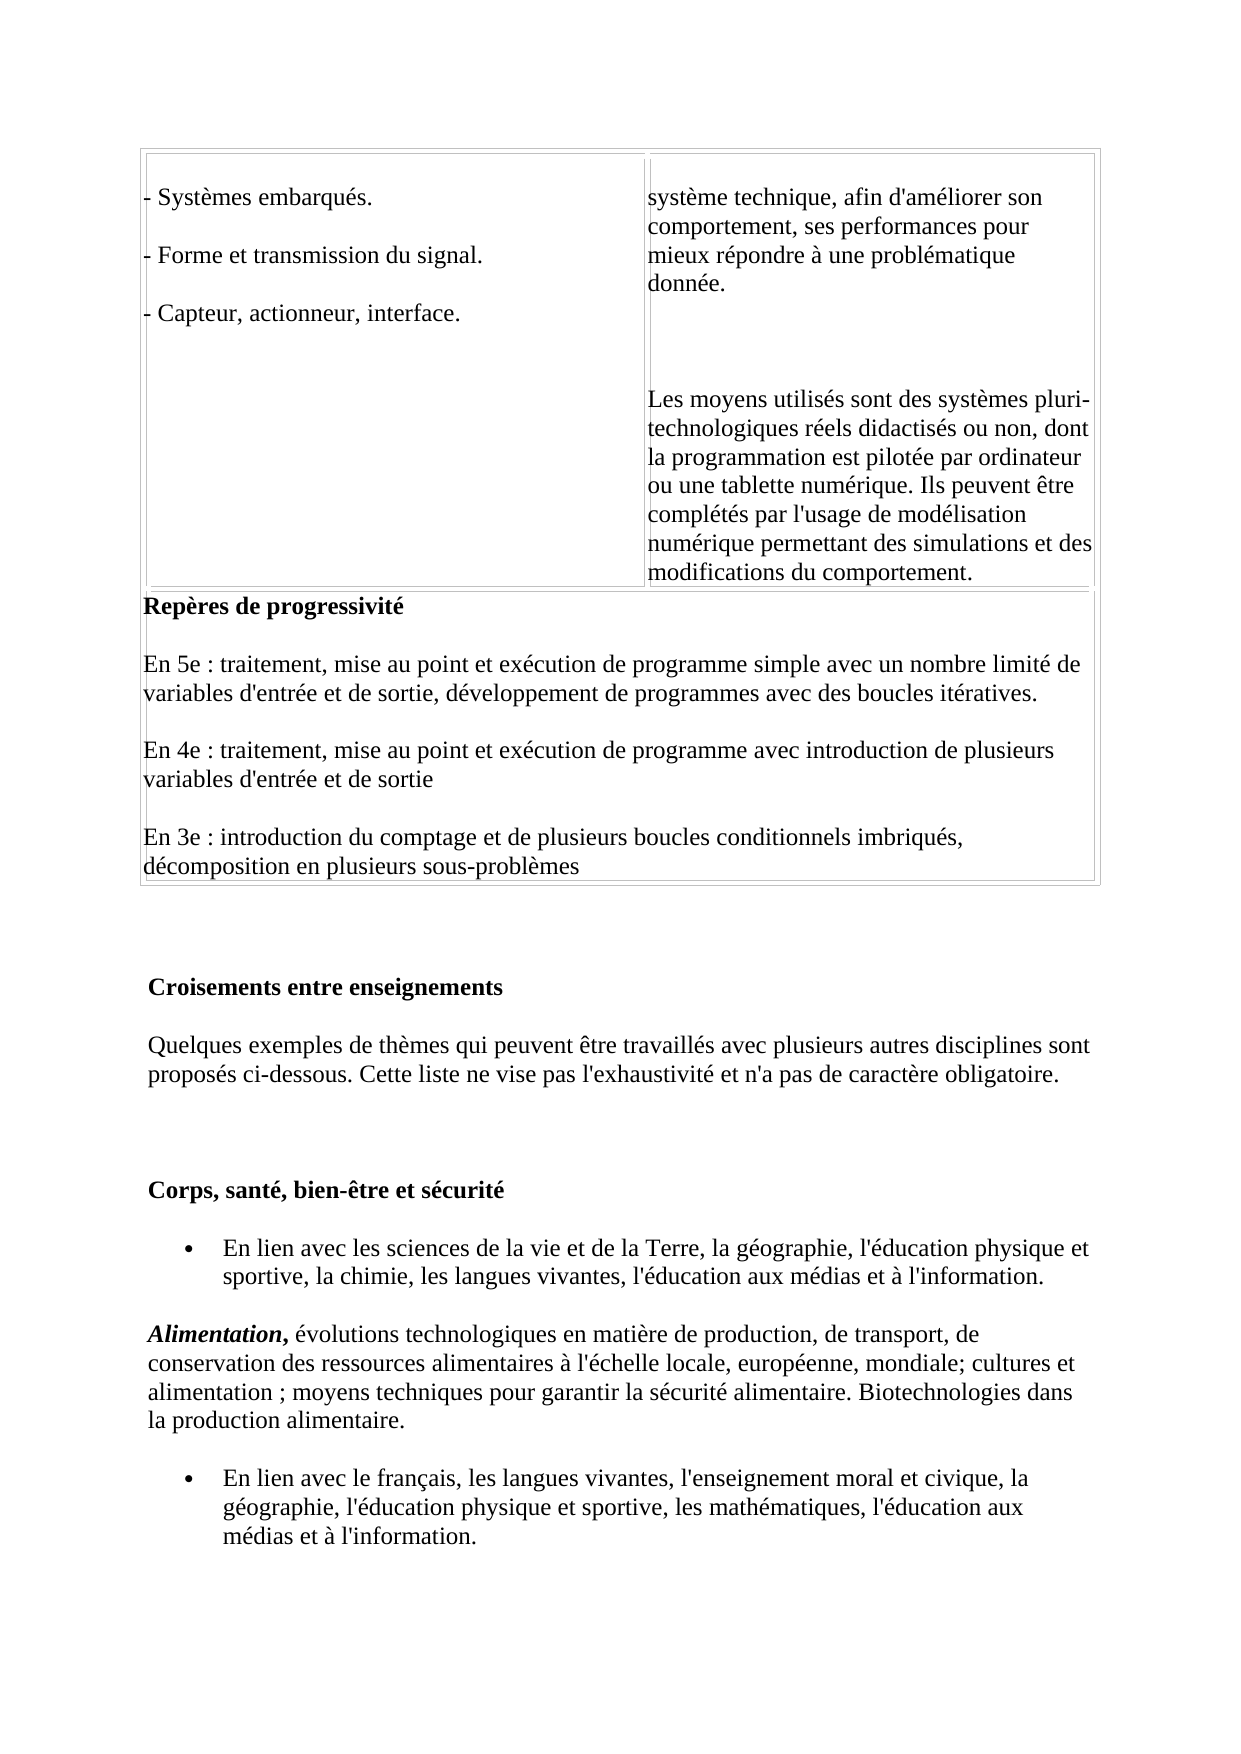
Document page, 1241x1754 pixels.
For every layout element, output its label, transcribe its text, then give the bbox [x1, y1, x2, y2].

text Corps, santé, bien-être et sécurité [148, 1175, 1093, 1203]
text Quelques exemples de thèmes qui peuvent être travaillés avec plusieurs autres disciplines sont proposés ci-dessous. Cette liste ne vise pas l'exhaustivité et n'a pas de caractère obligatoire. [148, 1030, 1093, 1088]
text Alimentation, évolutions technologiques en matière de production, de transport, de conservation des ressources alimentaires à l'échelle locale, européenne, mondiale; cultures et alimentation ; moyens techniques pour garantir la sécurité alimentaire. Biotechnologies dans la production alimentaire. [148, 1319, 1093, 1434]
text Croisements entre enseignements [148, 972, 1093, 1001]
table_cell Repères de progressivité En 5e : traitement, mise au point et exécution de programme simple avec un nombre limité de variables d'entrée et de sortie, développement de programmes avec des boucles itératives. En 4e : traitement, mise au point et exécution de programme avec introduction de plusieurs variables d'entrée et de sortie En 3e : introduction du comptage et de plusieurs boucles conditionnels imbriqués, décomposition en plusieurs sous-problèmes [143, 586, 1097, 880]
table_cell - Systèmes embarqués. - Forme et transmission du signal. - Capteur, actionneur, interface. [143, 149, 647, 586]
table_cell système technique, afin d'améliorer son comportement, ses performances pour mieux répondre à une problématique donnée. Les moyens utilisés sont des systèmes pluri-technologiques réels didactisés ou non, dont la programmation est pilotée par ordinateur ou une tablette numérique. Ils peuvent être complétés par l'usage de modélisation numérique permettant des simulations et des modifications du comportement. [647, 149, 1097, 586]
list En lien avec le français, les langues vivantes, l'enseignement moral et civique, la géographie, l'éducation physique et sportive, les mathématiques, l'éducation aux médias et à l'information. [185, 1463, 1093, 1550]
list En lien avec les sciences de la vie et de la Terre, la géographie, l'éducation physique et sportive, la chimie, les langues vivantes, l'éducation aux médias et à l'information. [185, 1233, 1093, 1290]
